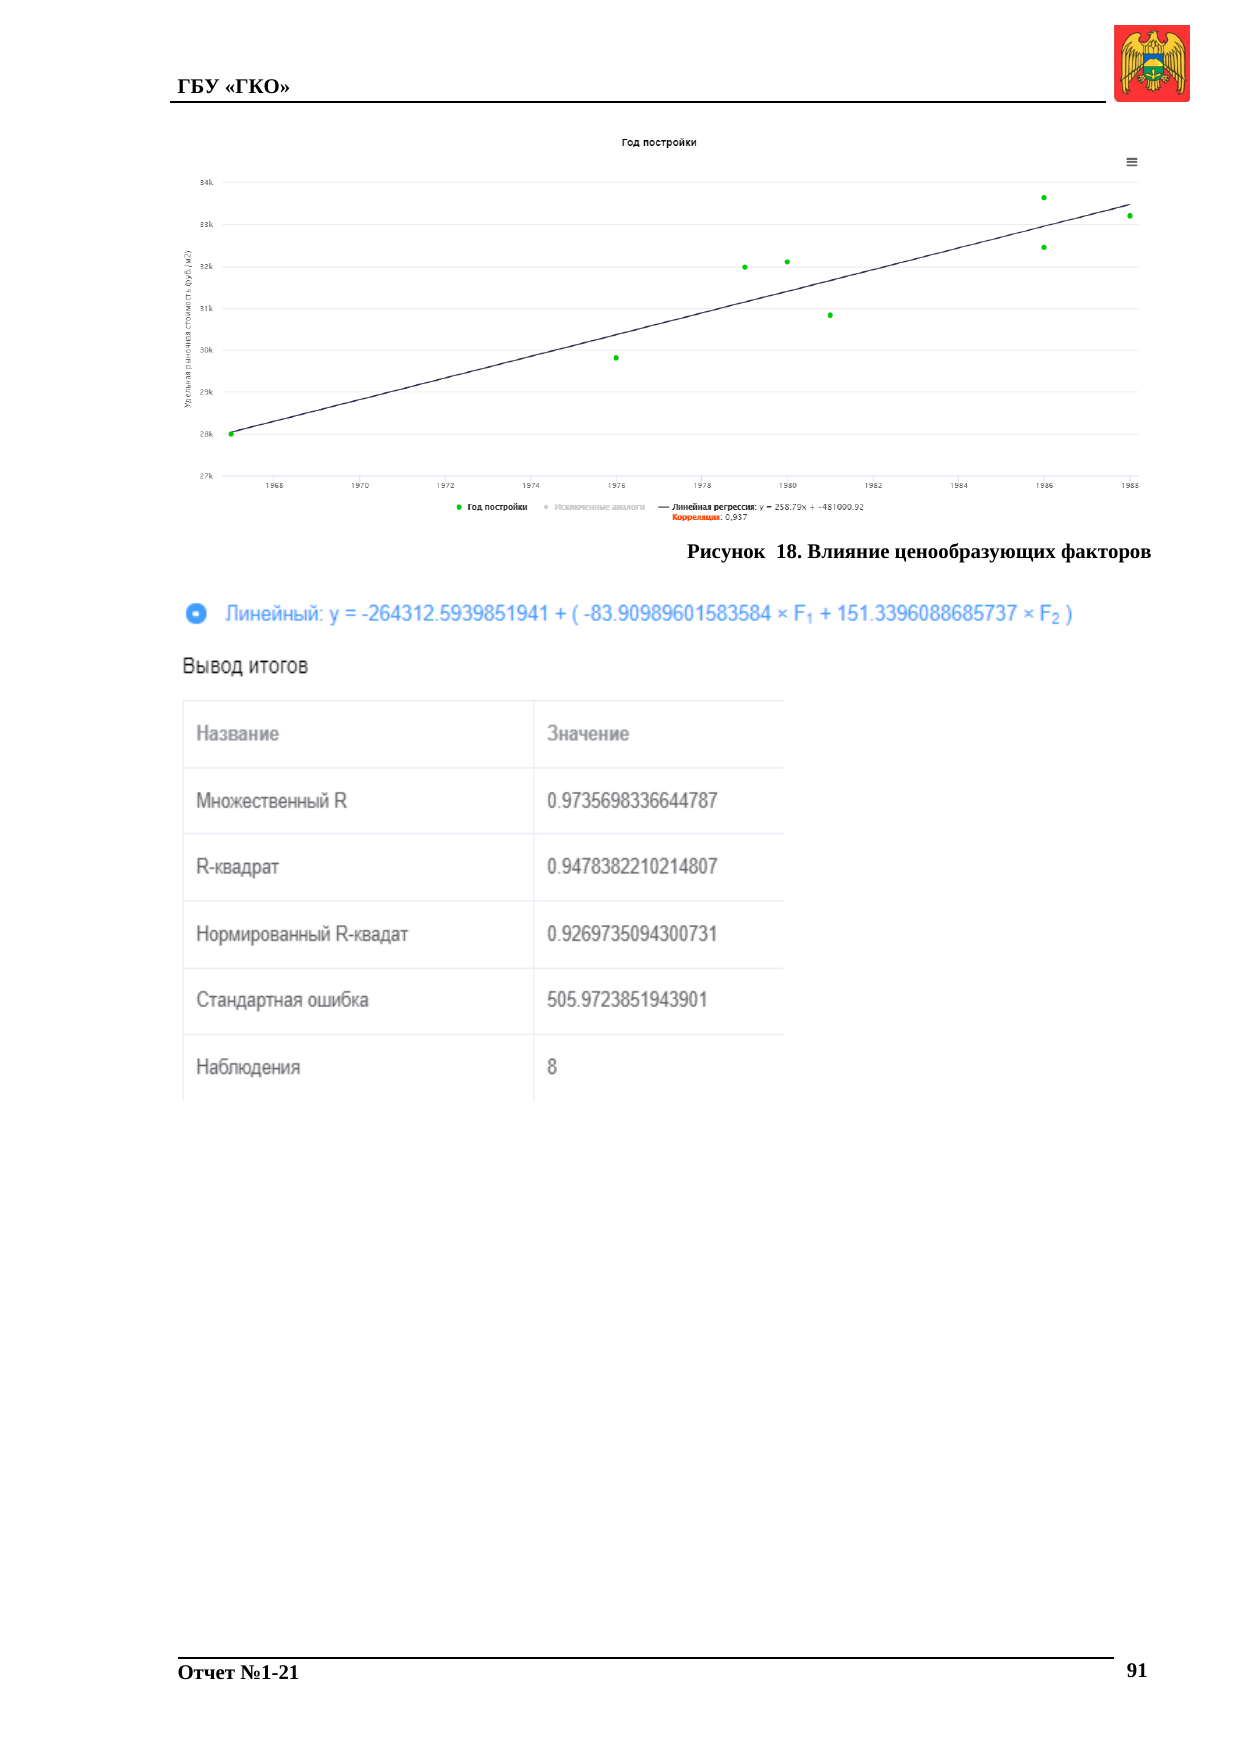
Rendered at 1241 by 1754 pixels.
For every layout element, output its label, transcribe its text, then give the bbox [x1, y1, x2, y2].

text Рисунок 18. Влияние ценообразующих факторов [177, 538, 1152, 563]
